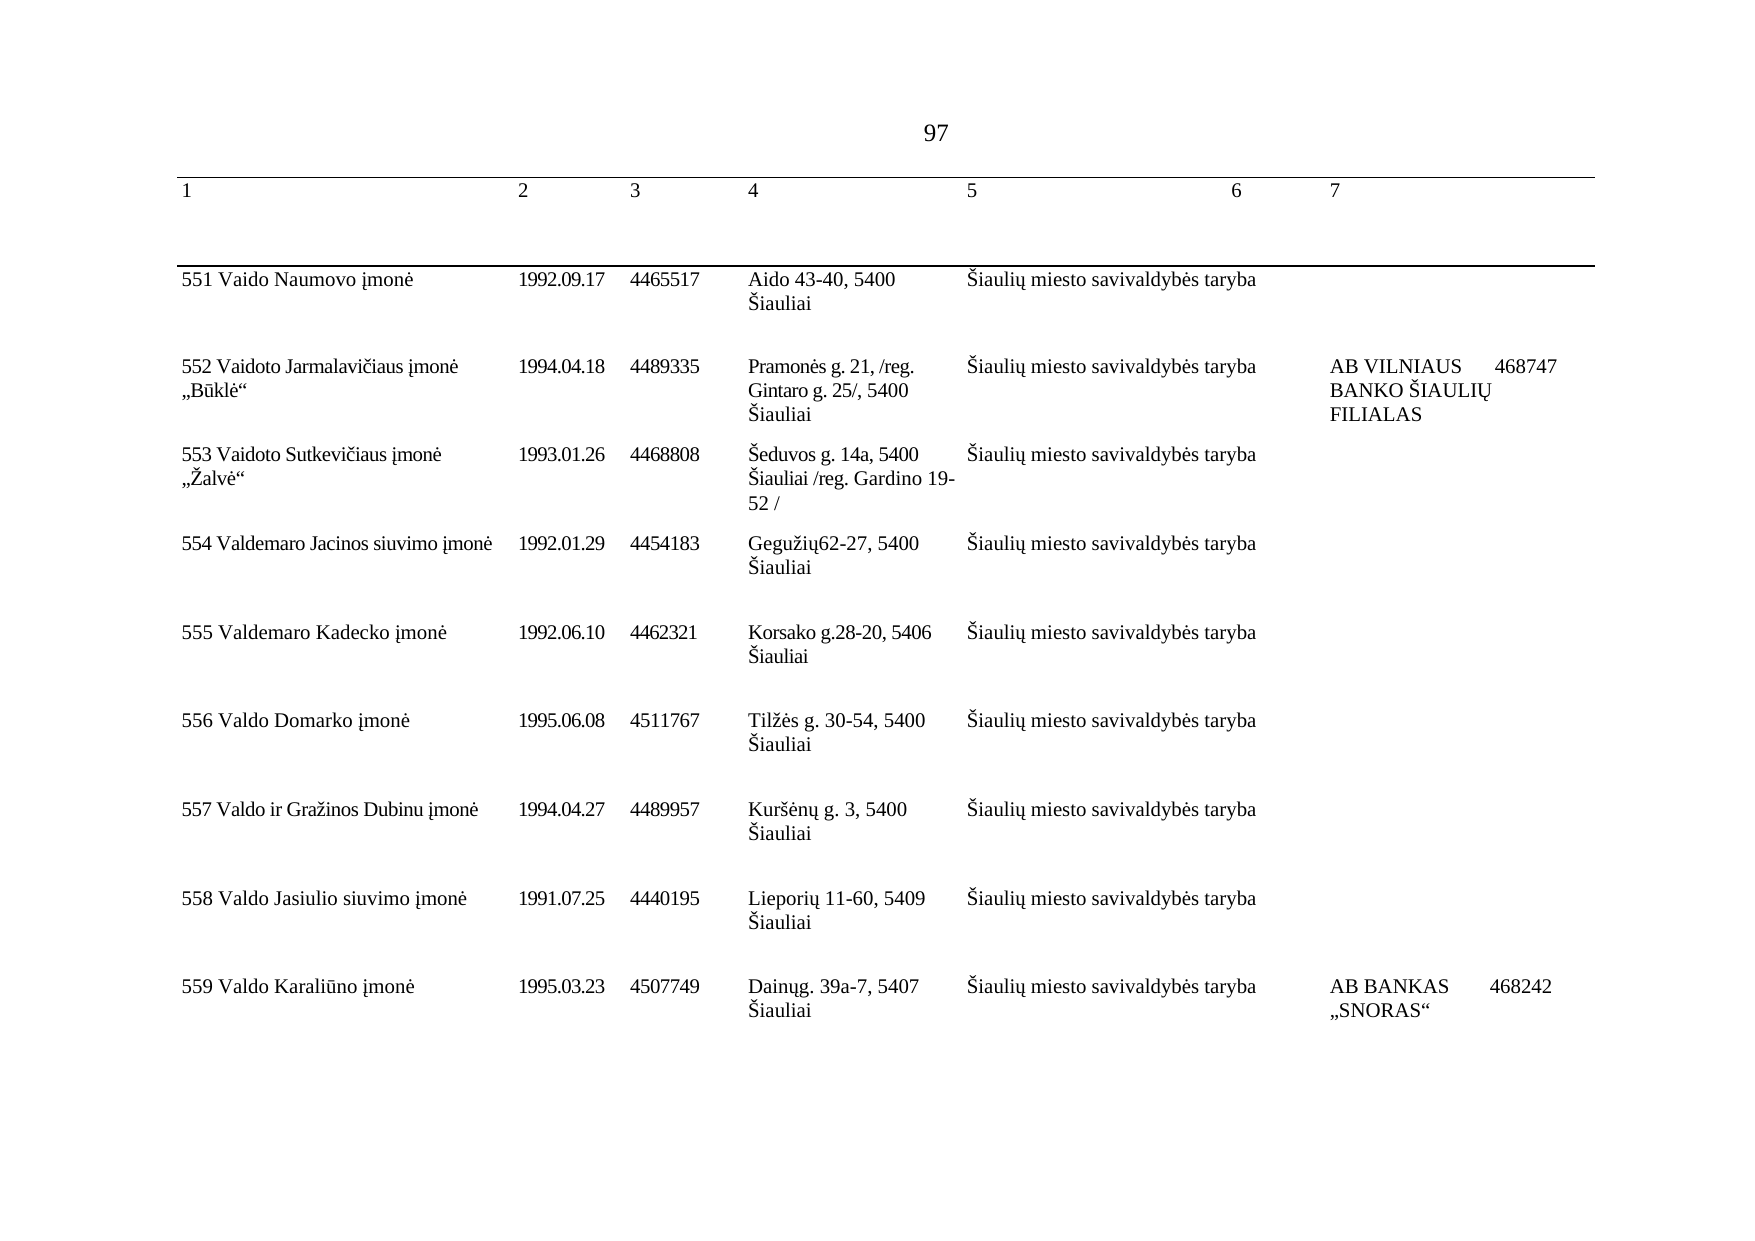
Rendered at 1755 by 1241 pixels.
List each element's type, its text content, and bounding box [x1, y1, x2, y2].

table_cell Gegužių62-27, 5400 Šiauliai [744, 531, 962, 619]
table_cell Dainųg. 39a-7, 5407 Šiauliai [744, 974, 962, 1063]
table_cell [1325, 797, 1595, 886]
table_cell Korsako g.28-20, 5406 Šiauliai [744, 620, 962, 708]
table_cell Šiaulių miesto savivaldybės taryba [963, 354, 1325, 442]
table_cell Šiaulių miesto savivaldybės taryba [963, 974, 1325, 1063]
table_cell 1993.01.26 [514, 442, 626, 531]
table_cell Šiaulių miesto savivaldybės taryba [963, 620, 1325, 708]
table_cell Šiaulių miesto savivaldybės taryba [963, 886, 1325, 974]
table_cell 1994.04.18 [514, 354, 626, 442]
table_cell 555 Valdemaro Kadecko įmonė [177, 620, 514, 708]
table_header 3 [626, 178, 744, 265]
table_cell 1992.01.29 [514, 531, 626, 619]
table_cell Šiaulių miesto savivaldybės taryba [963, 267, 1325, 354]
table_cell [1325, 708, 1595, 797]
table_cell AB VILNIAUS 468747 BANKO ŠIAULIŲ FILIALAS [1325, 354, 1595, 442]
table_cell 4462321 [626, 620, 744, 708]
table_cell 552 Vaidoto Jarmalavičiaus įmonė „Būklė“ [177, 354, 514, 442]
table_cell 553 Vaidoto Sutkevičiaus įmonė „Žalvė“ [177, 442, 514, 531]
table_cell [1325, 267, 1595, 354]
table_cell 1995.03.23 [514, 974, 626, 1063]
table_cell 557 Valdo ir Gražinos Dubinu įmonė [177, 797, 514, 886]
table_cell [1325, 620, 1595, 708]
table_cell Lieporių 11-60, 5409 Šiauliai [744, 886, 962, 974]
table_cell Šeduvos g. 14a, 5400 Šiauliai /reg. Gardino 19-52 / [744, 442, 962, 531]
table_cell 4511767 [626, 708, 744, 797]
table_header 4 [744, 178, 962, 265]
table_header 2 [514, 178, 626, 265]
table_cell [1325, 442, 1595, 531]
table_cell 4468808 [626, 442, 744, 531]
table_cell 4465517 [626, 267, 744, 354]
table_cell Pramonės g. 21, /reg. Gintaro g. 25/, 5400 Šiauliai [744, 354, 962, 442]
table_cell Šiaulių miesto savivaldybės taryba [963, 708, 1325, 797]
table_cell 4454183 [626, 531, 744, 619]
table_cell [1325, 886, 1595, 974]
table_cell 1994.04.27 [514, 797, 626, 886]
table_cell 1991.07.25 [514, 886, 626, 974]
table_cell Šiaulių miesto savivaldybės taryba [963, 531, 1325, 619]
table_cell 558 Valdo Jasiulio siuvimo įmonė [177, 886, 514, 974]
table_cell Šiaulių miesto savivaldybės taryba [963, 442, 1325, 531]
table_cell 4440195 [626, 886, 744, 974]
table_cell Šiaulių miesto savivaldybės taryba [963, 797, 1325, 886]
table_cell [1325, 531, 1595, 619]
table_cell 1995.06.08 [514, 708, 626, 797]
table_header 7 [1325, 178, 1595, 265]
table_cell 559 Valdo Karaliūno įmonė [177, 974, 514, 1063]
table_cell Tilžės g. 30-54, 5400 Šiauliai [744, 708, 962, 797]
table_cell 1992.09.17 [514, 267, 626, 354]
table_header 5 6 [963, 178, 1325, 265]
table_cell 556 Valdo Domarko įmonė [177, 708, 514, 797]
table_cell Kuršėnų g. 3, 5400 Šiauliai [744, 797, 962, 886]
table_cell AB BANKAS 468242 „SNORAS“ [1325, 974, 1595, 1063]
table_cell 554 Valdemaro Jacinos siuvimo įmonė [177, 531, 514, 619]
table_cell 4489957 [626, 797, 744, 886]
table_cell 4507749 [626, 974, 744, 1063]
table_cell 4489335 [626, 354, 744, 442]
table_cell Aido 43-40, 5400 Šiauliai [744, 267, 962, 354]
table_cell 1992.06.10 [514, 620, 626, 708]
table_header 1 [177, 178, 514, 265]
table_cell 551 Vaido Naumovo įmonė [177, 267, 514, 354]
